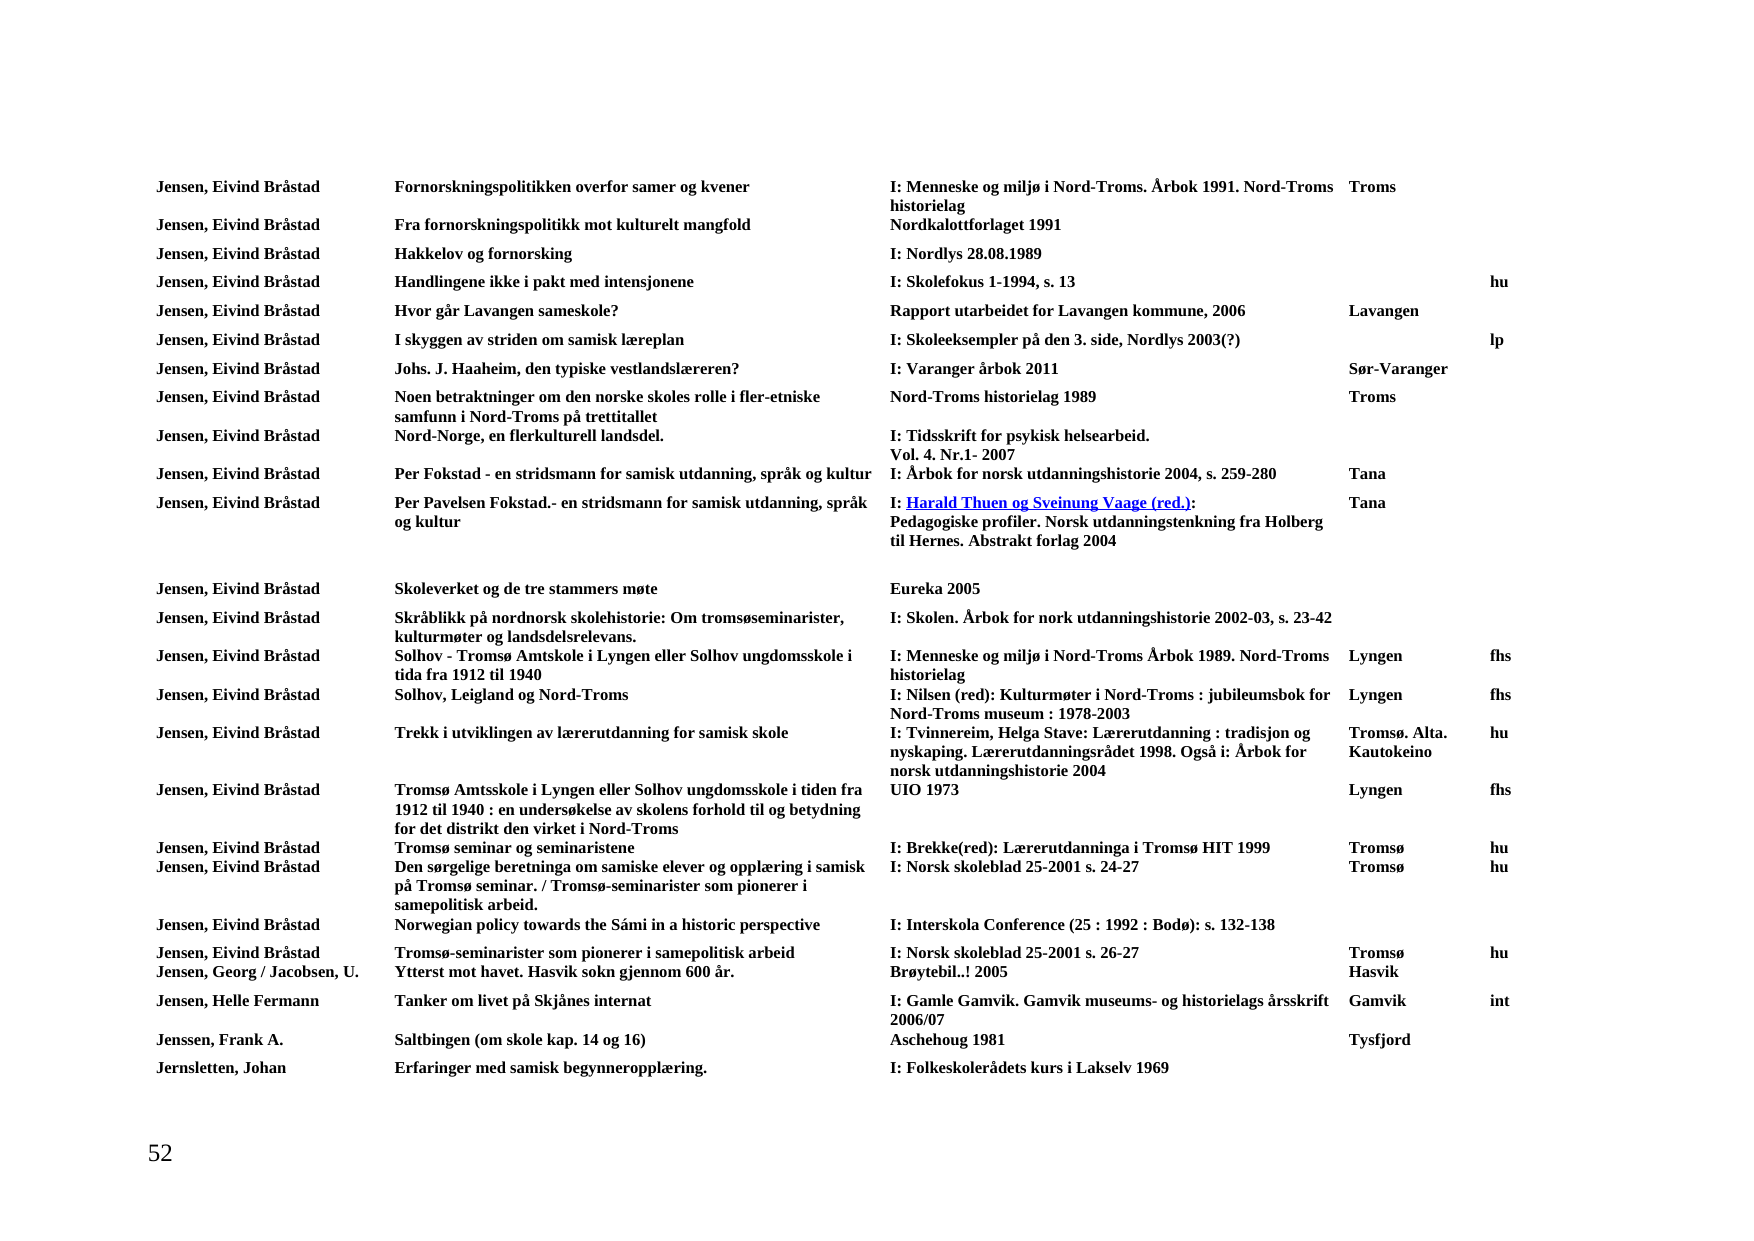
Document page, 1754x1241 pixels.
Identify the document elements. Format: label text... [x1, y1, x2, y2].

table_cell hu [1483, 838, 1605, 857]
table_cell I: Varanger årbok 2011 [883, 359, 1341, 387]
table_cell I: Årbok for norsk utdanningshistorie 2004, s. 259-280 [883, 464, 1341, 493]
table_cell Jensen, Eivind Bråstad [149, 579, 387, 608]
table_cell I: Brekke(red): Lærerutdanninga i Tromsø HIT 1999 [883, 838, 1341, 857]
table_cell lp [1483, 330, 1605, 358]
table_cell Tysfjord [1341, 1029, 1482, 1058]
table_cell Jensen, Eivind Bråstad [149, 857, 387, 914]
table_cell I: Nilsen (red): Kulturmøter i Nord-Troms : jubileumsbok for Nord-Troms museum : 1978-2003 [883, 684, 1341, 723]
table_cell [883, 148, 1341, 176]
table_cell Tana [1341, 493, 1482, 579]
table_cell [1483, 914, 1605, 943]
table_cell Tana [1341, 464, 1482, 493]
table_cell Troms [1341, 387, 1482, 426]
table_cell Jensen, Eivind Bråstad [149, 330, 387, 358]
table_cell Tromsø [1341, 943, 1482, 962]
table_cell Jensen, Eivind Bråstad [149, 608, 387, 646]
table_cell Nord-Norge, en flerkulturell landsdel. [387, 426, 883, 464]
table_cell Jensen, Eivind Bråstad [149, 176, 387, 215]
table_cell Lyngen [1341, 684, 1482, 723]
table_cell Fornorskningspolitikken overfor samer og kvener [387, 176, 883, 215]
table_cell [1483, 608, 1605, 646]
table_cell Lavangen [1341, 301, 1482, 330]
table_cell Den sørgelige beretninga om samiske elever og opplæring i samisk på Tromsø seminar. / Tromsø-seminarister som pionerer i samepolitisk arbeid. [387, 857, 883, 914]
table_cell Hasvik [1341, 962, 1482, 991]
table_cell Eureka 2005 [883, 579, 1341, 608]
table_cell Saltbingen (om skole kap. 14 og 16) [387, 1029, 883, 1058]
table_cell Norwegian policy towards the Sámi in a historic perspective [387, 914, 883, 943]
table_cell Jensen, Eivind Bråstad [149, 272, 387, 301]
table_cell hu [1483, 272, 1605, 301]
table_cell Jensen, Eivind Bråstad [149, 493, 387, 579]
table_cell Jensen, Eivind Bråstad [149, 387, 387, 426]
table_cell Jensen, Eivind Bråstad [149, 215, 387, 243]
table_cell Jensen, Eivind Bråstad [149, 426, 387, 464]
table_cell Jensen, Eivind Bråstad [149, 838, 387, 857]
table_cell Skråblikk på nordnorsk skolehistorie: Om tromsøseminarister, kulturmøter og landsdelsrelevans. [387, 608, 883, 646]
table_cell [1341, 215, 1482, 243]
table_cell Noen betraktninger om den norske skoles rolle i fler-etniske samfunn i Nord-Troms på trettitallet [387, 387, 883, 426]
table_cell Tromsø seminar og seminaristene [387, 838, 883, 857]
table_cell Lyngen [1341, 646, 1482, 684]
table_cell Gamvik [1341, 991, 1482, 1029]
table_cell Trekk i utviklingen av lærerutdanning for samisk skole [387, 723, 883, 780]
table_cell Tromsø [1341, 857, 1482, 914]
table_cell I: Tvinnereim, Helga Stave: Lærerutdanning : tradisjon og nyskaping. Lærerutdanningsrådet 1998. Også i: Årbok for norsk utdanningshistorie 2004 [883, 723, 1341, 780]
table_cell Jensen, Eivind Bråstad [149, 359, 387, 387]
table_cell I: Interskola Conference (25 : 1992 : Bodø): s. 132-138 [883, 914, 1341, 943]
table_cell UIO 1973 [883, 780, 1341, 838]
table_cell Solhov - Tromsø Amtskole i Lyngen eller Solhov ungdomsskole i tida fra 1912 til 1940 [387, 646, 883, 684]
table_cell Johs. J. Haaheim, den typiske vestlandslæreren? [387, 359, 883, 387]
table_cell Skoleverket og de tre stammers møte [387, 579, 883, 608]
table_cell [1483, 387, 1605, 426]
table_cell Handlingene ikke i pakt med intensjonene [387, 272, 883, 301]
table_cell Jensen, Eivind Bråstad [149, 780, 387, 838]
table_cell [1483, 1058, 1605, 1087]
table_cell Erfaringer med samisk begynneropplæring. [387, 1058, 883, 1087]
table_cell I: Menneske og miljø i Nord-Troms Årbok 1989. Nord-Troms historielag [883, 646, 1341, 684]
table_cell Sør-Varanger [1341, 359, 1482, 387]
table_cell Per Pavelsen Fokstad.- en stridsmann for samisk utdanning, språk og kultur [387, 493, 883, 579]
table_cell [1341, 579, 1482, 608]
table_cell Hakkelov og fornorsking [387, 244, 883, 272]
table_cell [1483, 1029, 1605, 1058]
table_cell Jensen, Eivind Bråstad [149, 244, 387, 272]
table_cell Jensen, Eivind Bråstad [149, 684, 387, 723]
table_cell I: Skolefokus 1-1994, s. 13 [883, 272, 1341, 301]
table_cell [1341, 914, 1482, 943]
table_cell Lyngen [1341, 780, 1482, 838]
table_cell Troms [1341, 176, 1482, 215]
table_cell Jensen, Georg / Jacobsen, U. [149, 962, 387, 991]
table_cell [1341, 330, 1482, 358]
table_cell Tromsø. Alta. Kautokeino [1341, 723, 1482, 780]
table_cell [1341, 1058, 1482, 1087]
table_cell Solhov, Leigland og Nord-Troms [387, 684, 883, 723]
table_cell Ytterst mot havet. Hasvik sokn gjennom 600 år. [387, 962, 883, 991]
table_cell [1483, 301, 1605, 330]
table_cell hu [1483, 857, 1605, 914]
table_cell I: Gamle Gamvik. Gamvik museums- og historielags årsskrift 2006/07 [883, 991, 1341, 1029]
table_cell [1341, 426, 1482, 464]
table_cell [387, 148, 883, 176]
table_cell [1483, 215, 1605, 243]
table_cell [1341, 148, 1482, 176]
table_cell int [1483, 991, 1605, 1029]
table_cell [1483, 359, 1605, 387]
table_cell Jensen, Eivind Bråstad [149, 943, 387, 962]
table_cell [1483, 962, 1605, 991]
table_cell fhs [1483, 780, 1605, 838]
table_cell [1341, 272, 1482, 301]
table_cell Tromsø-seminarister som pionerer i samepolitisk arbeid [387, 943, 883, 962]
table_cell I: Skoleeksempler på den 3. side, Nordlys 2003(?) [883, 330, 1341, 358]
table_cell fhs [1483, 684, 1605, 723]
table_cell Nord-Troms historielag 1989 [883, 387, 1341, 426]
table_cell Tanker om livet på Skjånes internat [387, 991, 883, 1029]
table_cell hu [1483, 723, 1605, 780]
table_cell Tromsø Amtsskole i Lyngen eller Solhov ungdomsskole i tiden fra 1912 til 1940 : en undersøkelse av skolens forhold til og betydning for det distrikt den virket i Nord-Troms [387, 780, 883, 838]
table_cell Jensen, Eivind Bråstad [149, 914, 387, 943]
table_cell Tromsø [1341, 838, 1482, 857]
table_cell Fra fornorskningspolitikk mot kulturelt mangfold [387, 215, 883, 243]
table_cell [1483, 493, 1605, 579]
table_cell [1483, 176, 1605, 215]
table_cell Brøytebil..! 2005 [883, 962, 1341, 991]
table_cell I: Norsk skoleblad 25-2001 s. 24-27 [883, 857, 1341, 914]
table_cell I: Folkeskolerådets kurs i Lakselv 1969 [883, 1058, 1341, 1087]
table_cell I: Menneske og miljø i Nord-Troms. Årbok 1991. Nord-Troms historielag [883, 176, 1341, 215]
table_cell Jensen, Eivind Bråstad [149, 464, 387, 493]
table_cell I: Skolen. Årbok for nork utdanningshistorie 2002-03, s. 23-42 [883, 608, 1341, 646]
table_cell I: Tidsskrift for psykisk helsearbeid. Vol. 4. Nr.1- 2007 [883, 426, 1341, 464]
table_cell [1483, 244, 1605, 272]
table_cell Nordkalottforlaget 1991 [883, 215, 1341, 243]
table_cell I: Norsk skoleblad 25-2001 s. 26-27 [883, 943, 1341, 962]
table_cell Jernsletten, Johan [149, 1058, 387, 1087]
table_cell Jensen, Eivind Bråstad [149, 723, 387, 780]
table_cell Jenssen, Frank A. [149, 1029, 387, 1058]
table_cell [149, 148, 387, 176]
table_cell Rapport utarbeidet for Lavangen kommune, 2006 [883, 301, 1341, 330]
table_cell [1483, 426, 1605, 464]
table_cell [1341, 608, 1482, 646]
table_cell [1483, 148, 1605, 176]
table_cell I: Nordlys 28.08.1989 [883, 244, 1341, 272]
table_cell fhs [1483, 646, 1605, 684]
table_cell Jensen, Helle Fermann [149, 991, 387, 1029]
table_cell Jensen, Eivind Bråstad [149, 301, 387, 330]
table_cell Per Fokstad - en stridsmann for samisk utdanning, språk og kultur [387, 464, 883, 493]
table_cell I skyggen av striden om samisk læreplan [387, 330, 883, 358]
table_cell [1483, 464, 1605, 493]
table_cell I: Harald Thuen og Sveinung Vaage (red.): Pedagogiske profiler. Norsk utdanningstenkning fra Holberg til Hernes. Abstrakt forlag 2004 [883, 493, 1341, 579]
table_cell Jensen, Eivind Bråstad [149, 646, 387, 684]
table_cell Aschehoug 1981 [883, 1029, 1341, 1058]
table_cell Hvor går Lavangen sameskole? [387, 301, 883, 330]
table_cell [1341, 244, 1482, 272]
table_cell [1483, 579, 1605, 608]
table_cell hu [1483, 943, 1605, 962]
